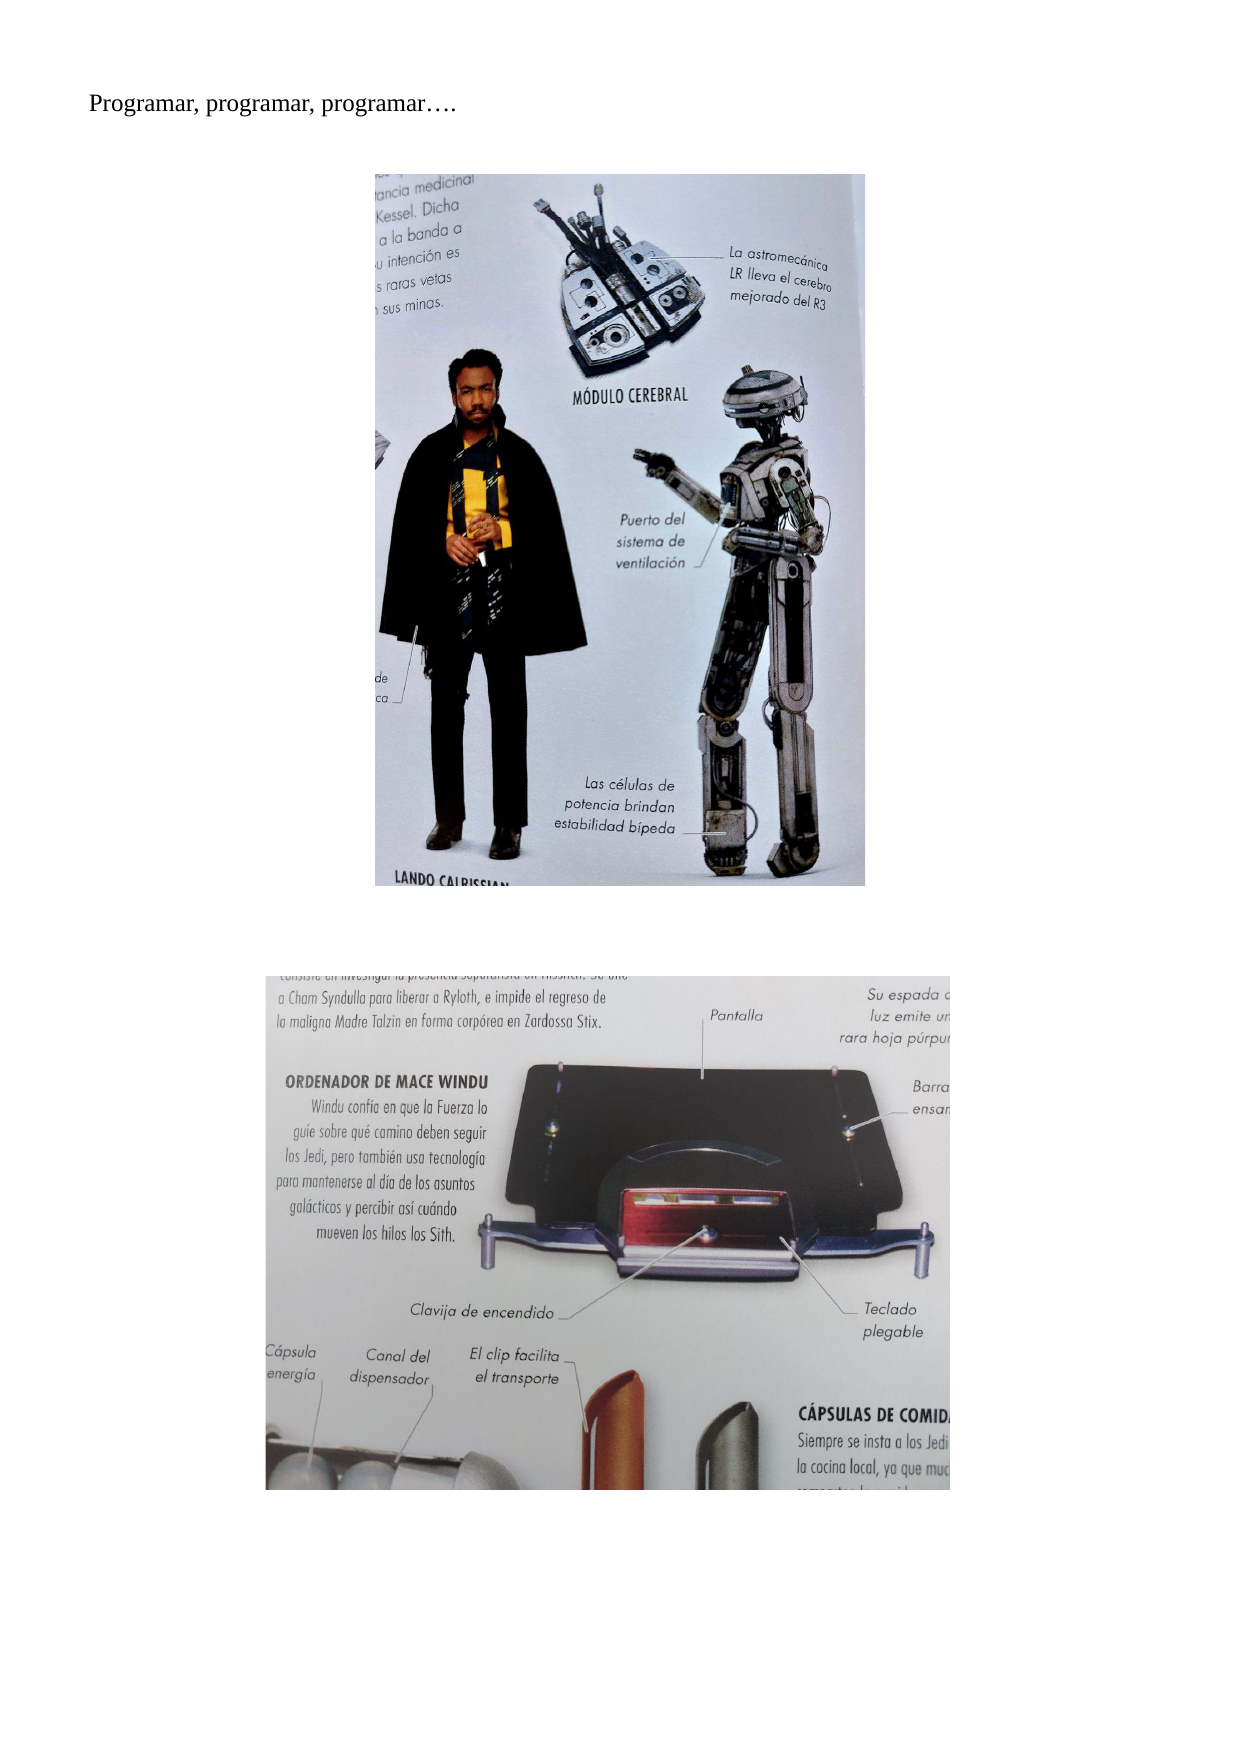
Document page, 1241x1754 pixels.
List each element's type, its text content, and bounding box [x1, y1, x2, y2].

picture [265, 976, 950, 1490]
text Programar, programar, programar…. [88, 88, 1152, 117]
picture [375, 174, 866, 886]
